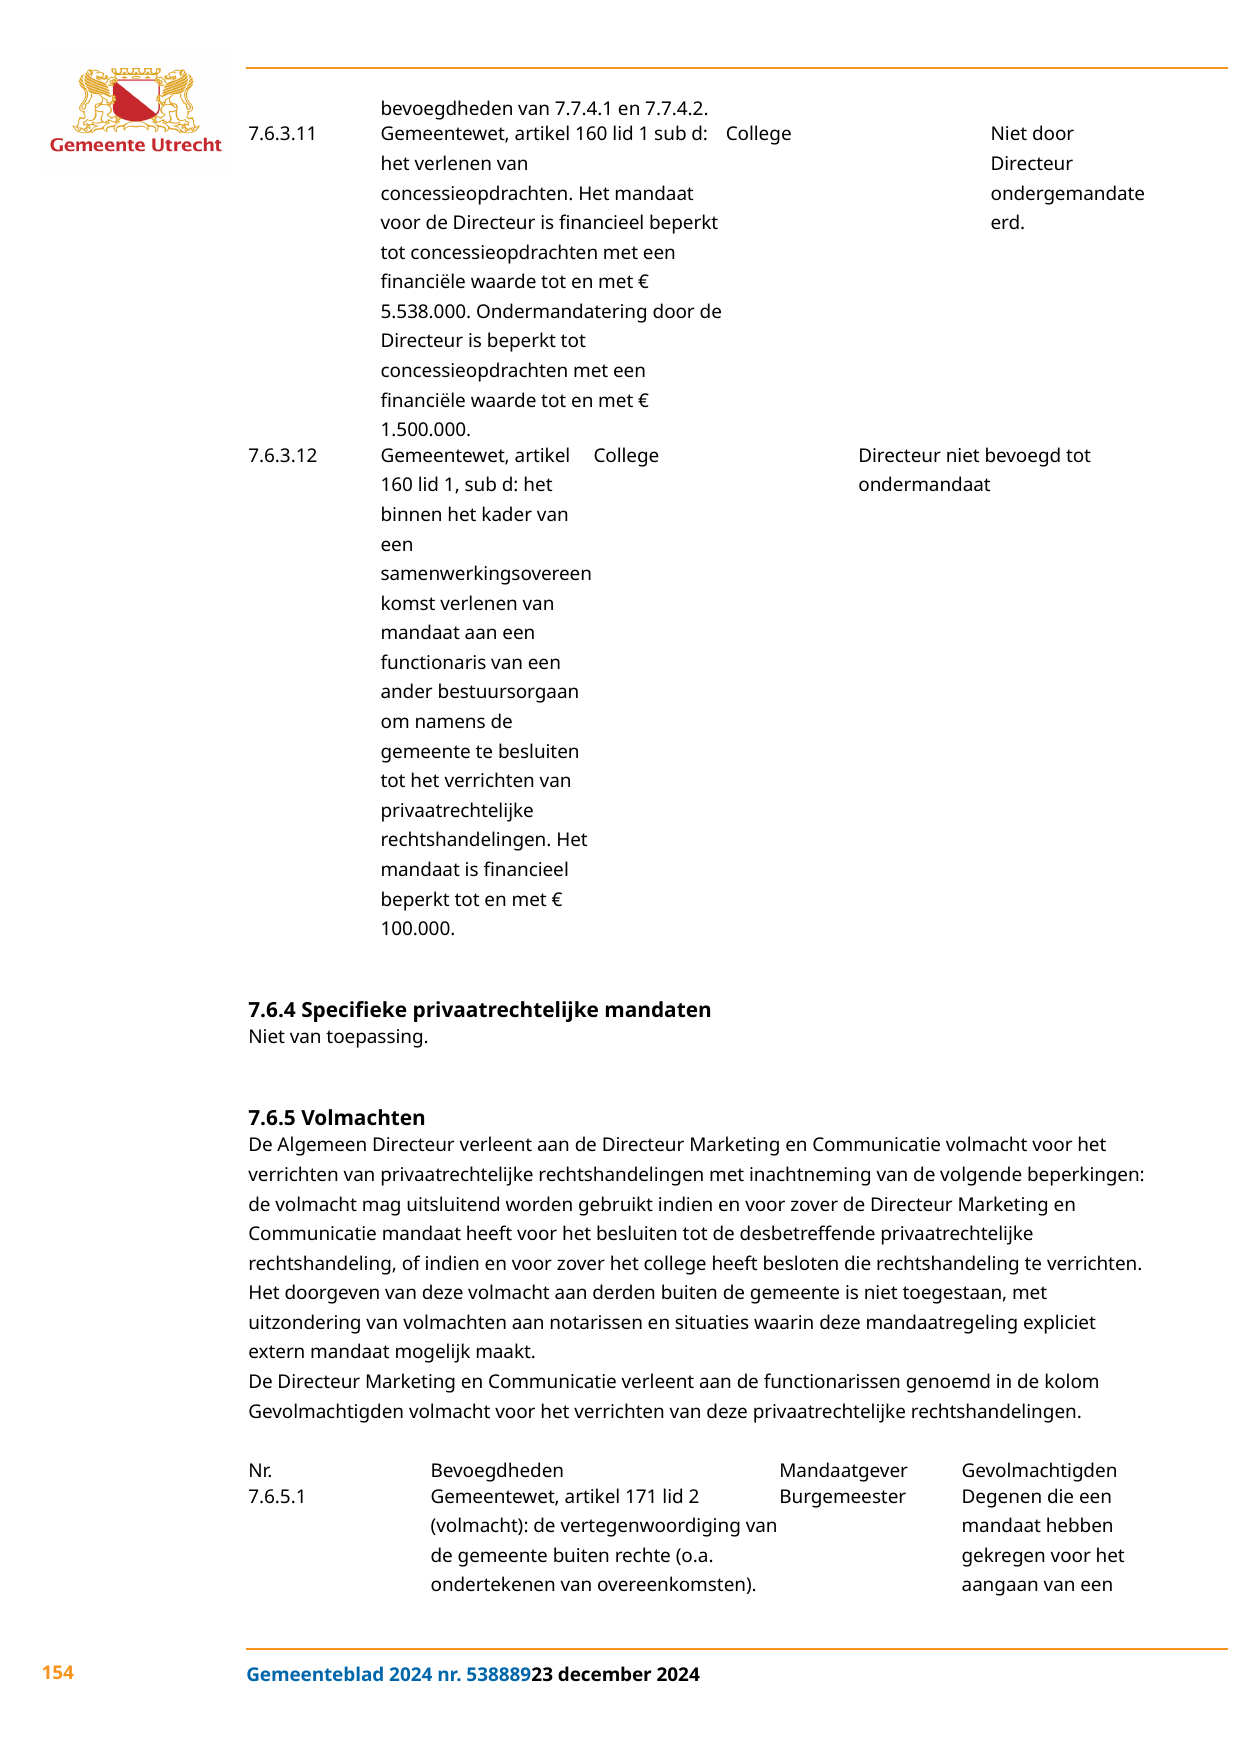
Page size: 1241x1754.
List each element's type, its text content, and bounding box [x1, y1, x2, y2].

table_cell Directeur niet bevoegd tot ondermandaat [858, 442, 1152, 941]
text 7.6.4 Specifieke privaatrechtelijke mandaten [248, 995, 1152, 1023]
table_cell Gemeentewet, artikel 160 lid 1 sub d: het verlenen van concessieopdrachten. Het mandaat voor de Directeur is financieel beperkt tot concessieopdrachten met een financiële waarde tot en met € 5.538.000. Ondermandatering door de Directeur is beperkt tot concessieopdrachten met een financiële waarde tot en met € 1.500.000. [380, 121, 726, 442]
table_cell Degenen die een mandaat hebben gekregen voor het aangaan van een [961, 1483, 1152, 1597]
table_cell Gemeentewet, artikel 171 lid 2 (volmacht): de vertegenwoordiging van de gemeente buiten rechte (o.a. ondertekenen van overeenkomsten). [430, 1483, 779, 1597]
table_cell College [726, 121, 990, 442]
table_cell bevoegdheden van 7.7.4.1 en 7.7.4.2. [380, 95, 726, 121]
table_header Nr. [248, 1457, 430, 1483]
table_cell 7.6.3.12 [248, 442, 380, 941]
table_header Mandaatgever [779, 1457, 961, 1483]
text De Algemeen Directeur verleent aan de Directeur Marketing en Communicatie volmacht voor het verrichten van privaatrechtelijke rechtshandelingen met inachtneming van de volgende beperkingen: de volmacht mag uitsluitend worden gebruikt indien en voor zover de Directeur Marketing en Communicatie mandaat heeft voor het besluiten tot de desbetreffende privaatrechtelijke rechtshandeling, of indien en voor zover het college heeft besloten die rechtshandeling te verrichten. Het doorgeven van deze volmacht aan derden buiten de gemeente is niet toegestaan, met uitzondering van volmachten aan notarissen en situaties waarin deze mandaatregeling expliciet extern mandaat mogelijk maakt. [248, 1132, 1152, 1364]
table_cell 7.6.3.11 [248, 121, 380, 442]
table_cell 7.6.5.1 [248, 1483, 430, 1597]
table_cell Niet door Directeur ondergemandateerd. [990, 121, 1152, 442]
text Niet van toepassing. [248, 1023, 1152, 1049]
table_header Gevolmachtigden [961, 1457, 1152, 1483]
table_cell College [593, 442, 858, 941]
table_cell Burgemeester [779, 1483, 961, 1597]
table_header Bevoegdheden [430, 1457, 779, 1483]
text De Directeur Marketing en Communicatie verleent aan de functionarissen genoemd in de kolom Gevolmachtigden volmacht voor het verrichten van deze privaatrechtelijke rechtshandelingen. [248, 1368, 1152, 1424]
table_cell [726, 95, 990, 121]
table_cell Gemeentewet, artikel 160 lid 1, sub d: het binnen het kader van een samenwerkingsovereenkomst verlenen van mandaat aan een functionaris van een ander bestuursorgaan om namens de gemeente te besluiten tot het verrichten van privaatrechtelijke rechtshandelingen. Het mandaat is financieel beperkt tot en met € 100.000. [380, 442, 593, 941]
picture [41, 47, 231, 172]
text 7.6.5 Volmachten [248, 1103, 1152, 1132]
table_cell [248, 95, 380, 121]
table_cell [990, 95, 1152, 121]
